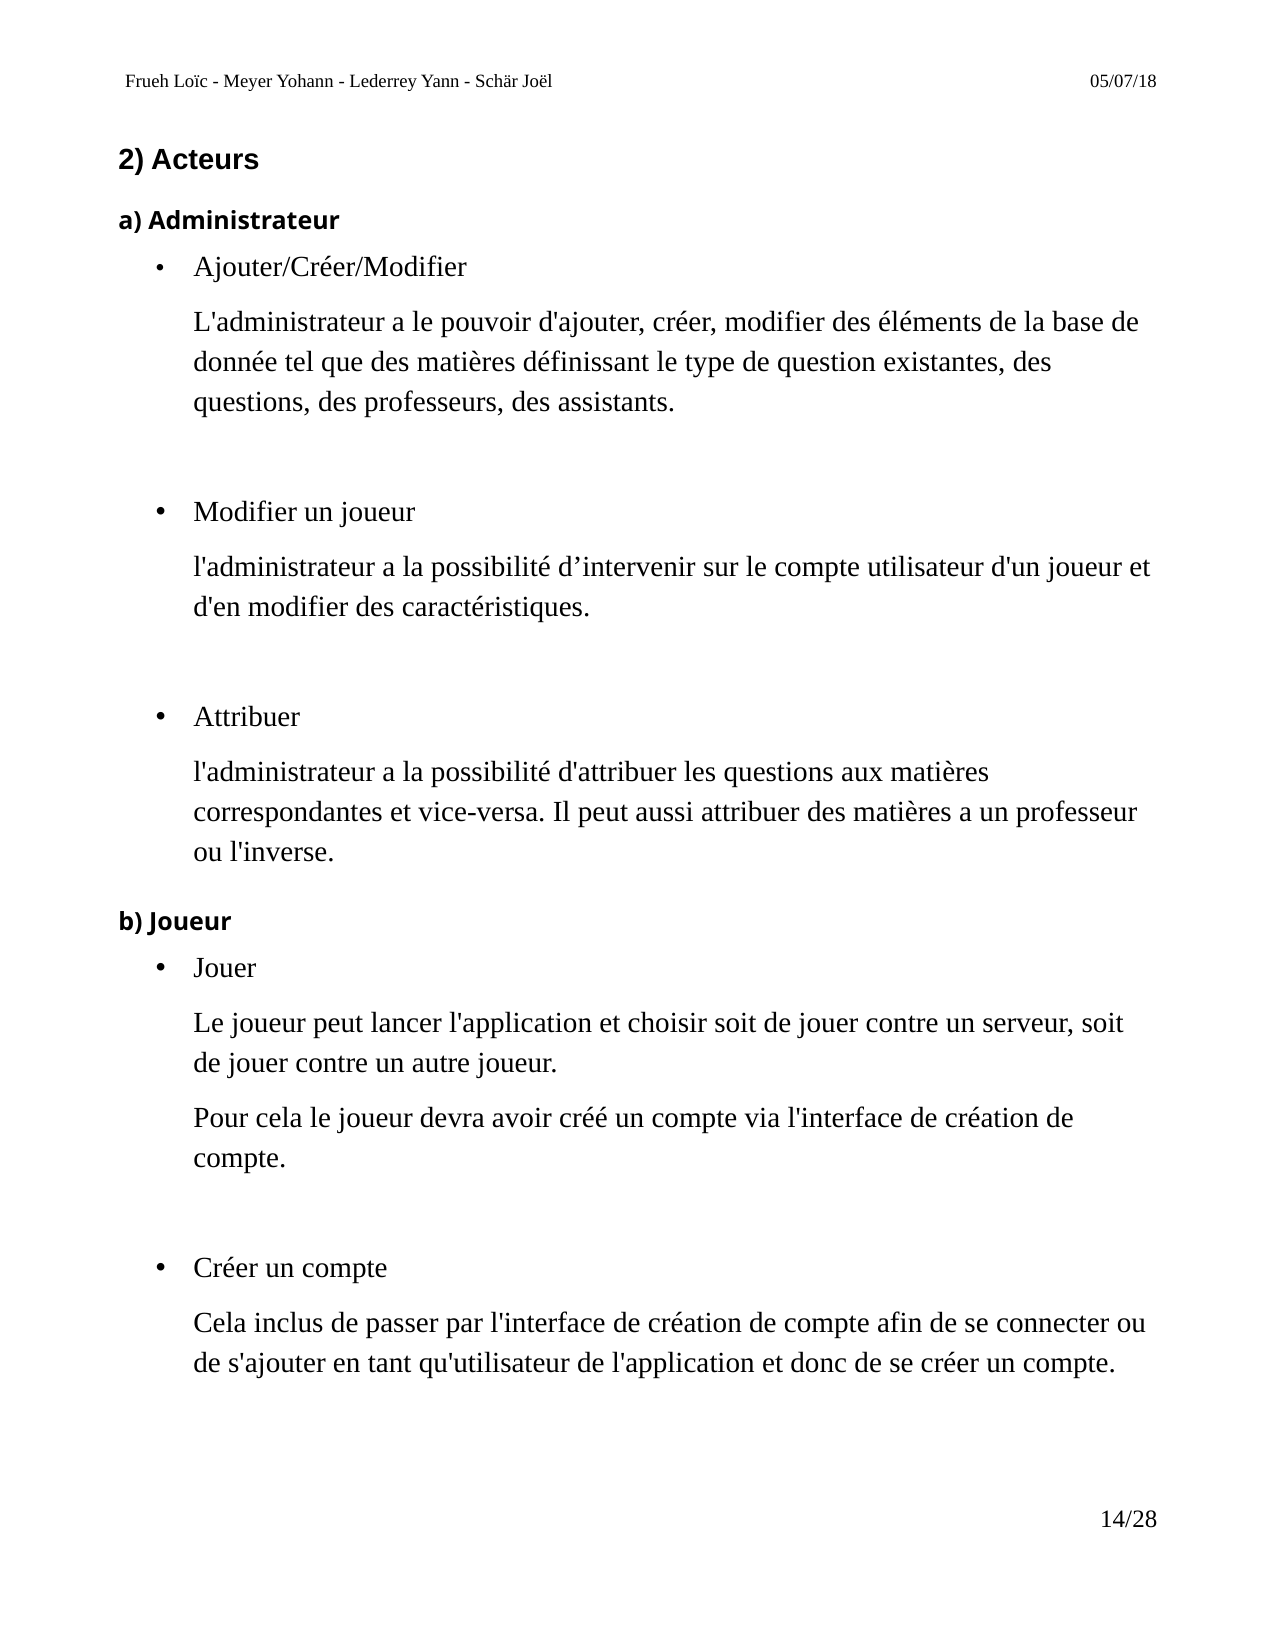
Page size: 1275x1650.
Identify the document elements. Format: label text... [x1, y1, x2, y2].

list L'administrateur a le pouvoir d'ajouter, créer, modifier des éléments de la base de donnée tel que des matières définissant le type de question existantes, des questions, des professeurs, des assistants. [156, 304, 1157, 418]
list Cela inclus de passer par l'interface de création de compte afin de se connecter ou de s'ajouter en tant qu'utilisateur de l'application et donc de se créer un compte. [156, 1305, 1157, 1378]
list l'administrateur a la possibilité d'attribuer les questions aux matières correspondantes et vice-versa. Il peut aussi attribuer des matières a un professeur ou l'inverse. [156, 754, 1157, 868]
list Attribuer [156, 699, 1157, 732]
subtitle 2) Acteurs [118, 142, 1157, 176]
list Le joueur peut lancer l'application et choisir soit de jouer contre un serveur, soit de jouer contre un autre joueur. [156, 1005, 1157, 1079]
list l'administrateur a la possibilité d’intervenir sur le compte utilisateur d'un joueur et d'en modifier des caractéristiques. [156, 549, 1157, 623]
subtitle b) Joueur [118, 903, 1157, 938]
list Créer un compte [156, 1250, 1157, 1283]
list Modifier un joueur [156, 494, 1157, 528]
list Pour cela le joueur devra avoir créé un compte via l'interface de création de compte. [156, 1100, 1157, 1174]
subtitle a) Administrateur [118, 203, 1157, 237]
list Jouer [156, 950, 1157, 984]
list Ajouter/Créer/Modifier [156, 249, 1157, 283]
